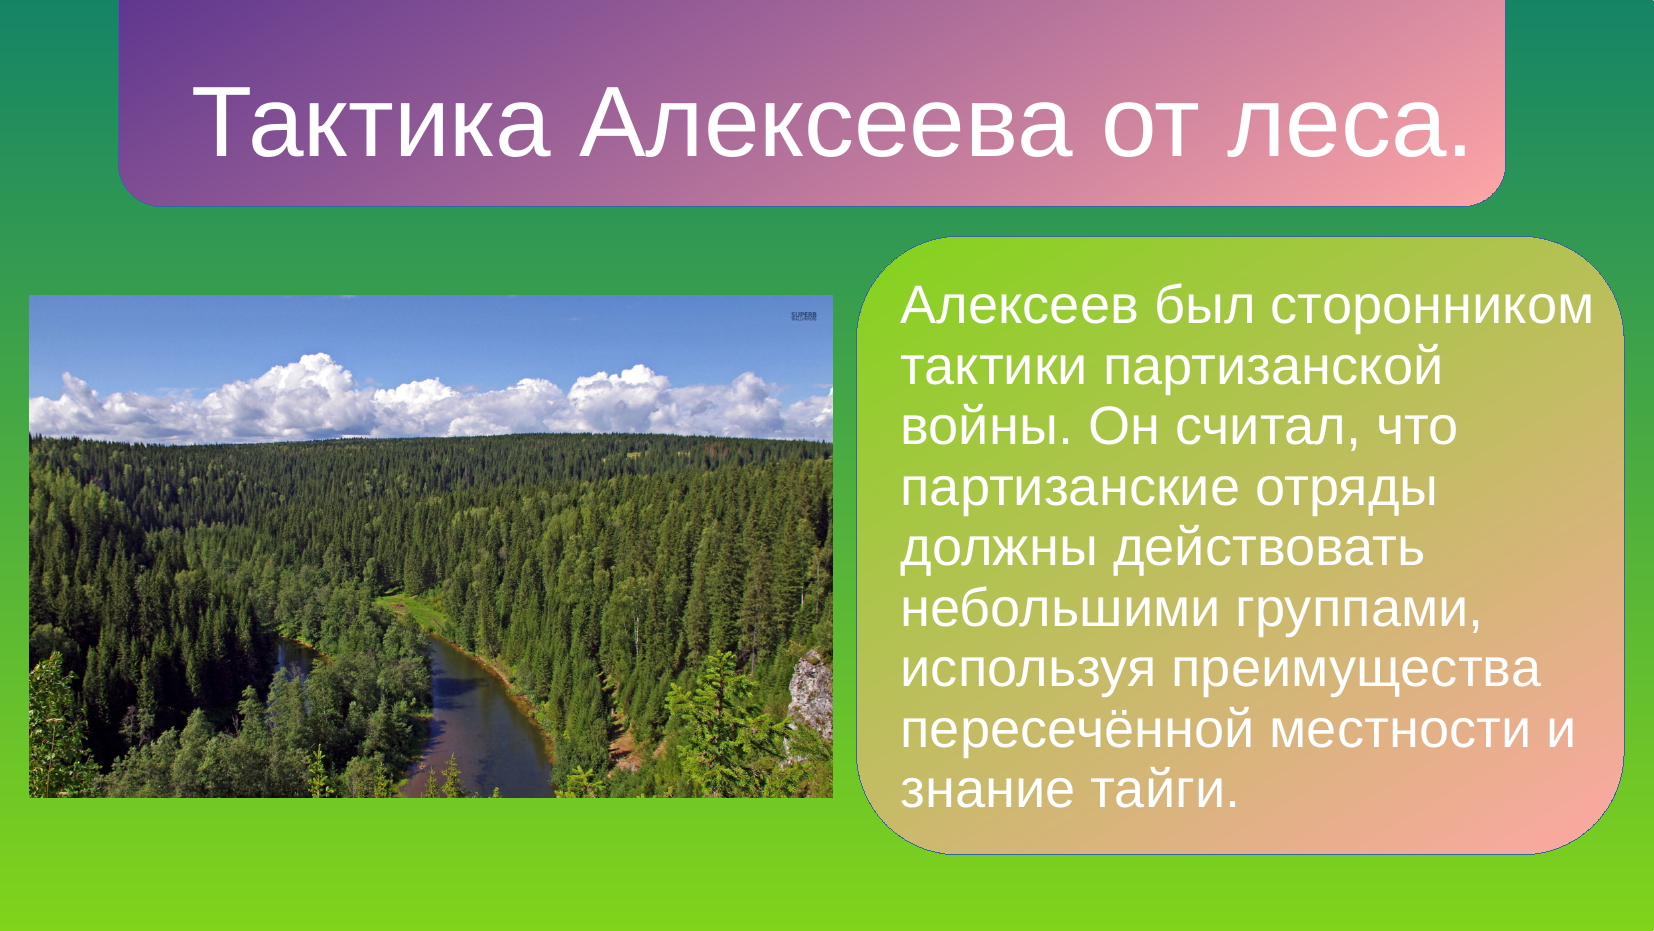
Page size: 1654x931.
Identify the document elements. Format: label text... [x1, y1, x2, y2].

text_box Алексеев был сторонником тактики партизанской войны. Он считал, что партизанские отряды должны действовать небольшими группами, используя преимущества пересечённой местности и знание тайги. [885, 267, 1625, 827]
picture [29, 295, 833, 798]
text_box [888, 827, 1592, 855]
text_box [118, 0, 1506, 207]
text_box Тактика Алексеева от леса. [177, 59, 1490, 186]
text_box [856, 236, 1595, 824]
